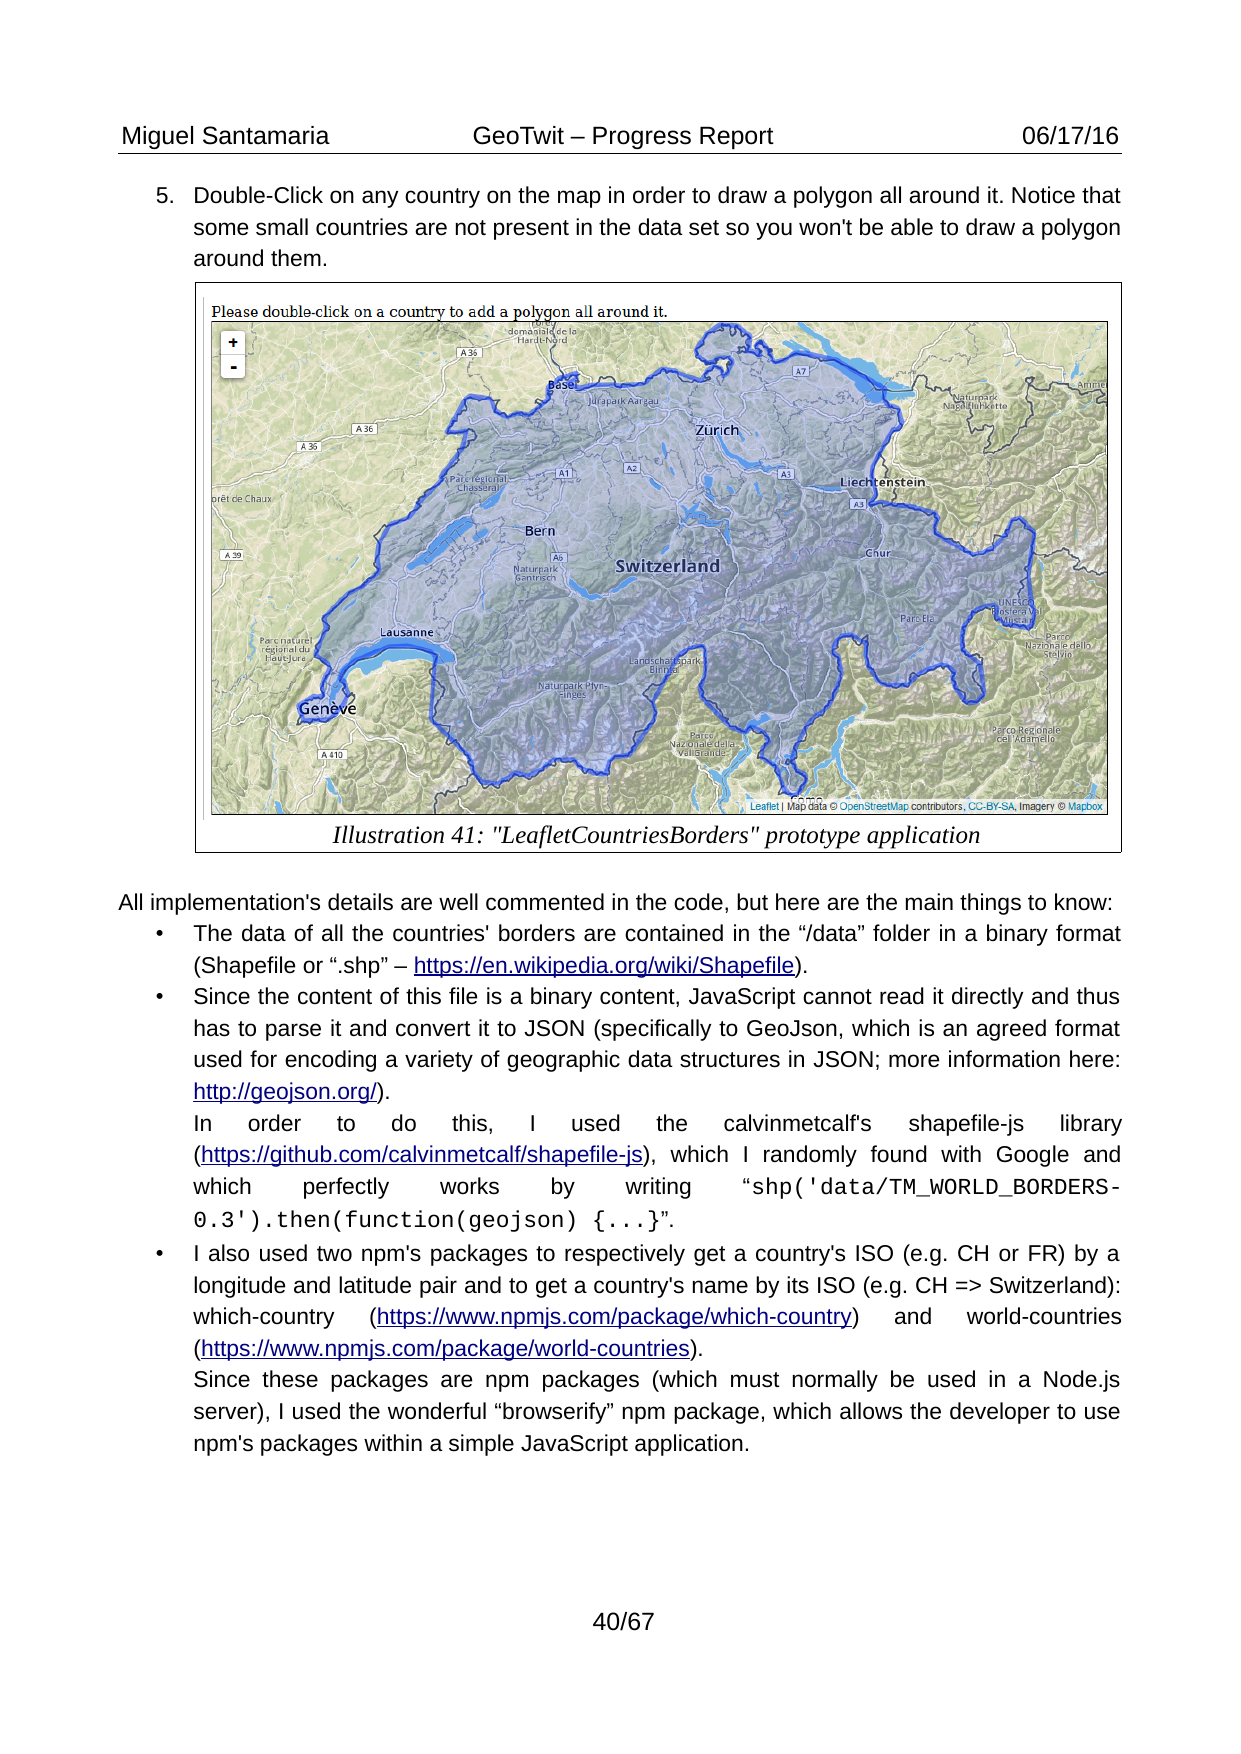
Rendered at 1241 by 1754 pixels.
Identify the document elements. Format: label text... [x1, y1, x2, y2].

text All implementation's details are well commented in the code, but here are the main things to know: [118, 888, 1122, 915]
list I also used two npm's packages to respectively get a country's ISO (e.g. CH or FR) by a longitude and latitude pair and to get a country's name by its ISO (e.g. CH => Switzerland): which-country (https://www.npmjs.com/package/which-country) and world-countries (https://www.npmjs.com/package/world-countries). [156, 1240, 1122, 1361]
list [196, 283, 1121, 852]
list Double-Click on any country on the map in order to draw a polygon all around it. Notice that some small countries are not present in the data set so you won't be able to draw a polygon around them. [156, 182, 1122, 272]
list Since the content of this file is a binary content, JavaScript cannot read it directly and thus has to parse it and convert it to JSON (specifically to GeoJson, which is an agreed format used for encoding a variety of geographic data structures in JSON; more information here: http://geojson.org/). [156, 983, 1122, 1104]
list Illustration 41: "LeafletCountriesBorders" prototype application [198, 820, 1118, 849]
list The data of all the countries' borders are contained in the “/data” folder in a binary format (Shapefile or “.shp” – https://en.wikipedia.org/wiki/Shapefile). [156, 920, 1122, 978]
picture [203, 297, 1112, 820]
list In order to do this, I used the calvinmetcalf's shapefile-js library (https://github.com/calvinmetcalf/shapefile-js), which I randomly found with Google and which perfectly works by writing “shp('data/TM_WORLD_BORDERS-0.3').then(function(geojson) {...}”. [156, 1109, 1122, 1234]
list Since these packages are npm packages (which must normally be used in a Node.js server), I used the wonderful “browserify” npm package, which allows the developer to use npm's packages within a simple JavaScript application. [156, 1366, 1122, 1456]
